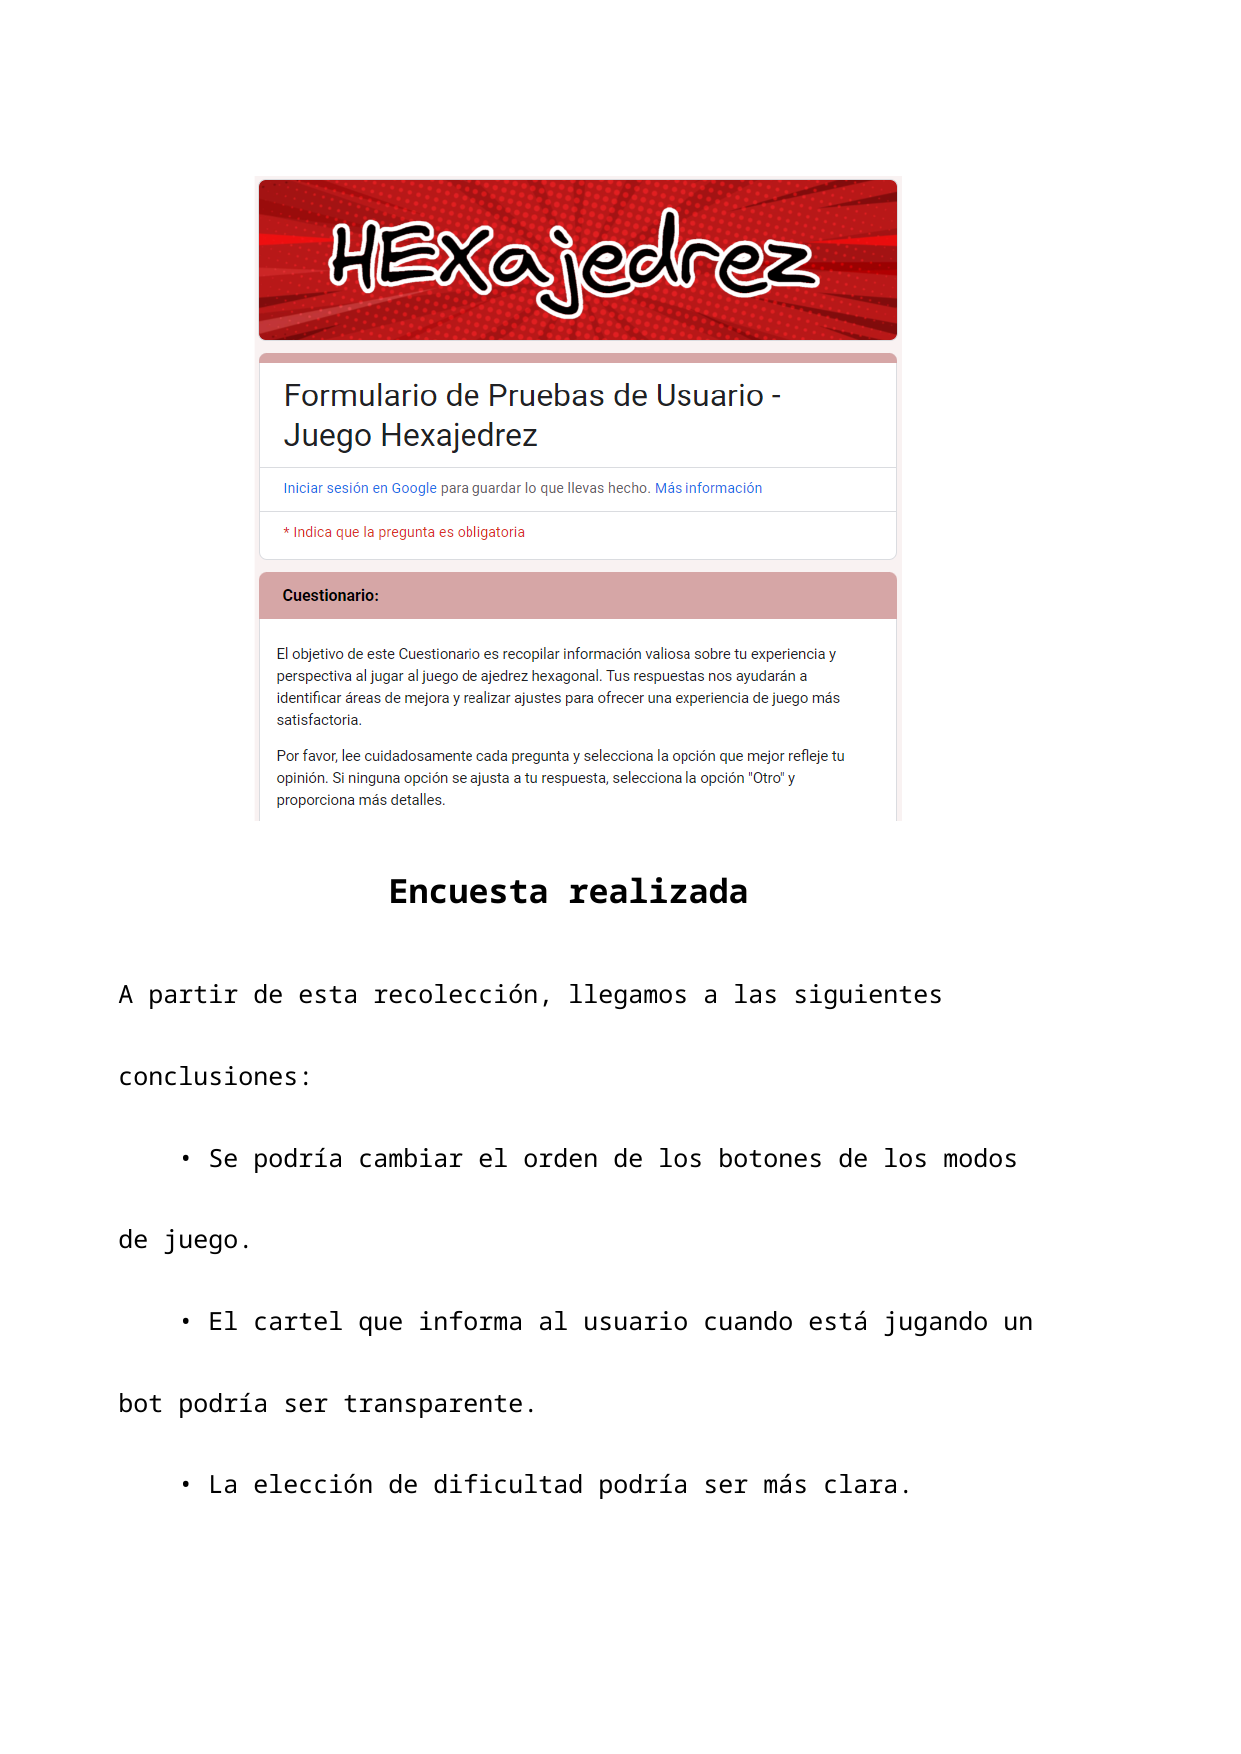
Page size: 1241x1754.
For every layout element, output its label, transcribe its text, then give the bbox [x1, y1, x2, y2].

text • El cartel que informa al usuario cuando está jugando un bot podría ser transparente. [118, 1304, 1038, 1419]
text Encuesta realizada [118, 868, 1038, 914]
picture [254, 176, 902, 821]
text A partir de esta recolección, llegamos a las siguientes conclusiones: [118, 977, 1038, 1093]
text • Se podría cambiar el orden de los botones de los modos de juego. [118, 1141, 1038, 1256]
text • La elección de dificultad podría ser más clara. [118, 1467, 1038, 1501]
